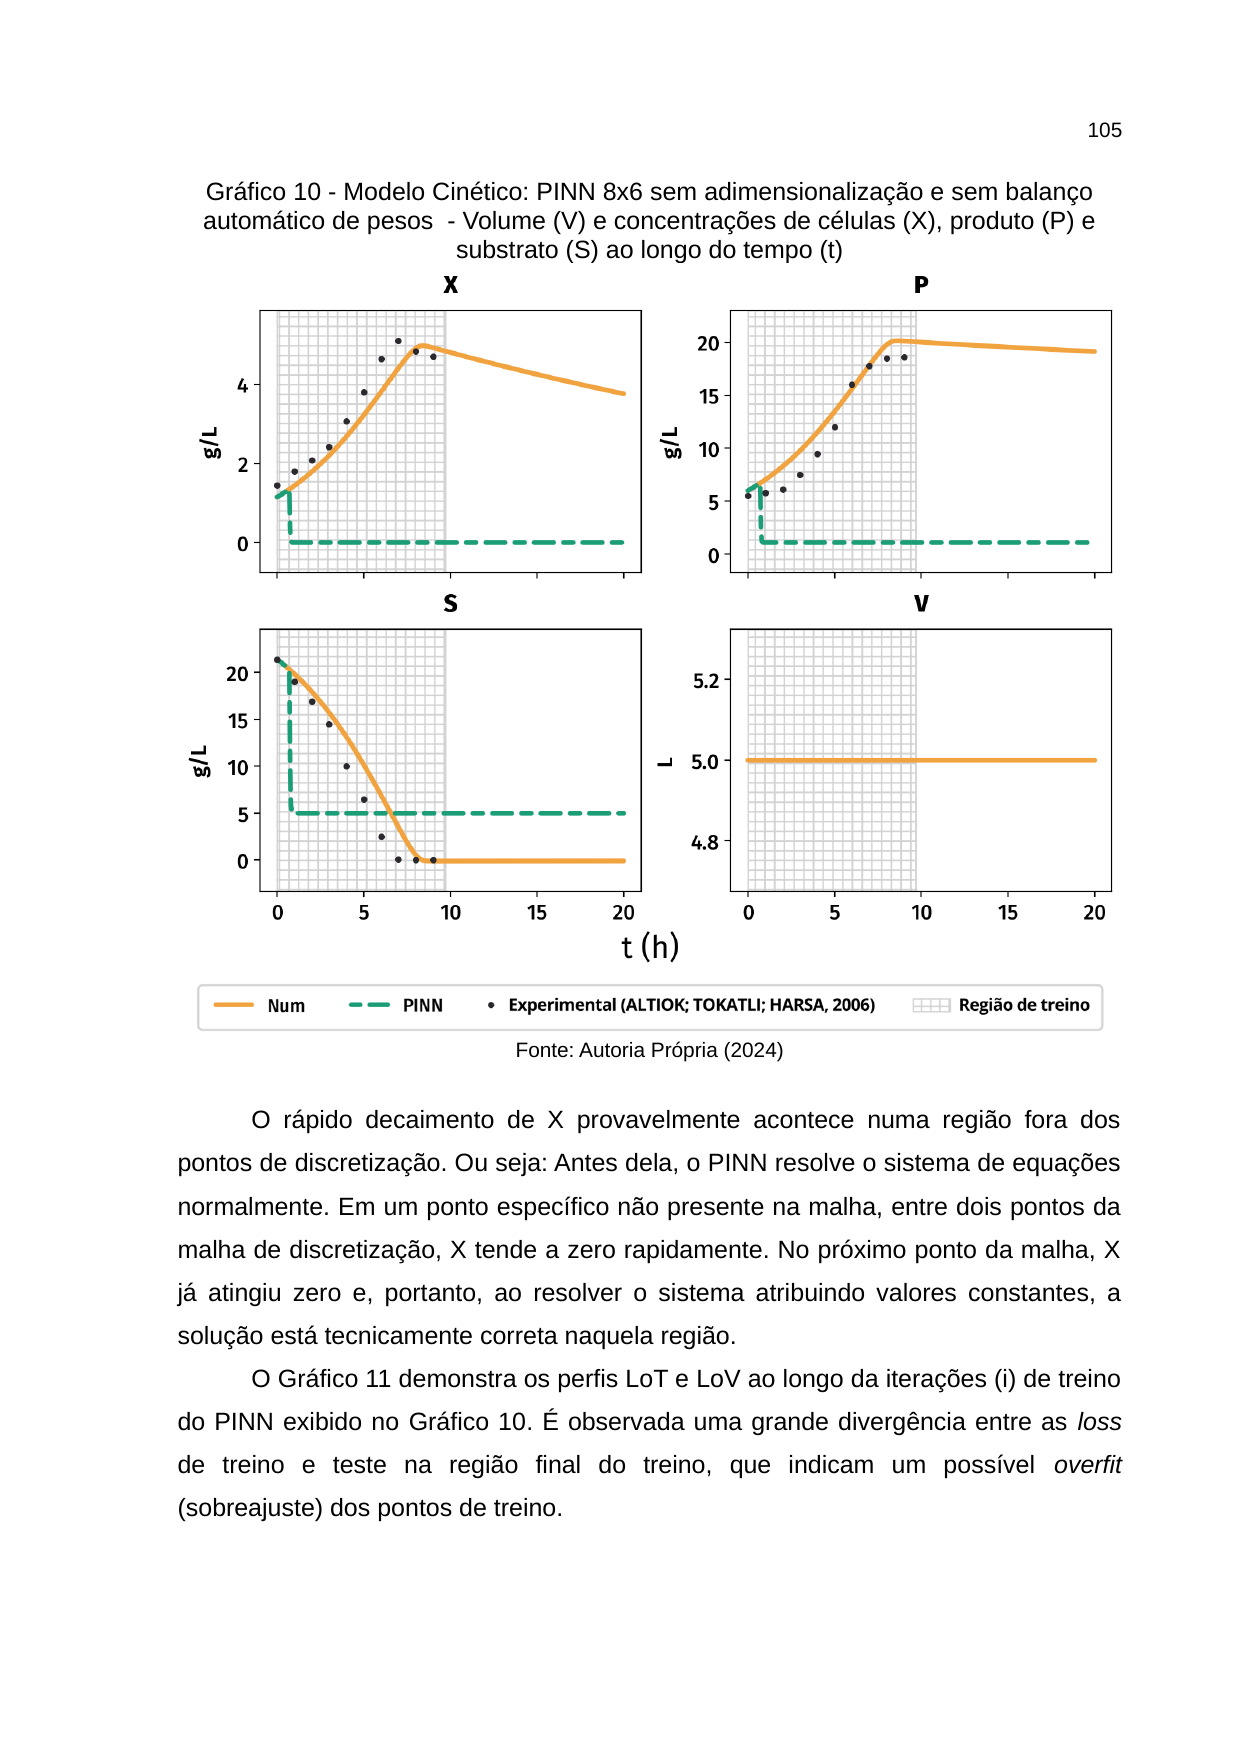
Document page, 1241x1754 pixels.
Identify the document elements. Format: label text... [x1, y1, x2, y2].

text Gráfico 10 - Modelo Cinético: PINN 8x6 sem adimensionalização e sem balanço automático de pesos - Volume (V) e concentrações de células (X), produto (P) e substrato (S) ao longo do tempo (t) [177, 177, 1122, 263]
text O rápido decaimento de X provavelmente acontece numa região fora dos pontos de discretização. Ou seja: Antes dela, o PINN resolve o sistema de equações normalmente. Em um ponto específico não presente na malha, entre dois pontos da malha de discretização, X tende a zero rapidamente. No próximo ponto da malha, X já atingiu zero e, portanto, ao resolver o sistema atribuindo valores constantes, a solução está tecnicamente correta naquela região. [177, 1105, 1122, 1350]
text O Gráfico 11 demonstra os perfis LoT e LoV ao longo da iterações (i) de treino do PINN exibido no Gráfico 10. É observada uma grande divergência entre as loss de treino e teste na região final do treino, que indicam um possível overfit (sobreajuste) dos pontos de treino. [177, 1364, 1122, 1522]
text Fonte: Autoria Própria (2024) [177, 1039, 1122, 1062]
picture [177, 263, 1123, 1039]
